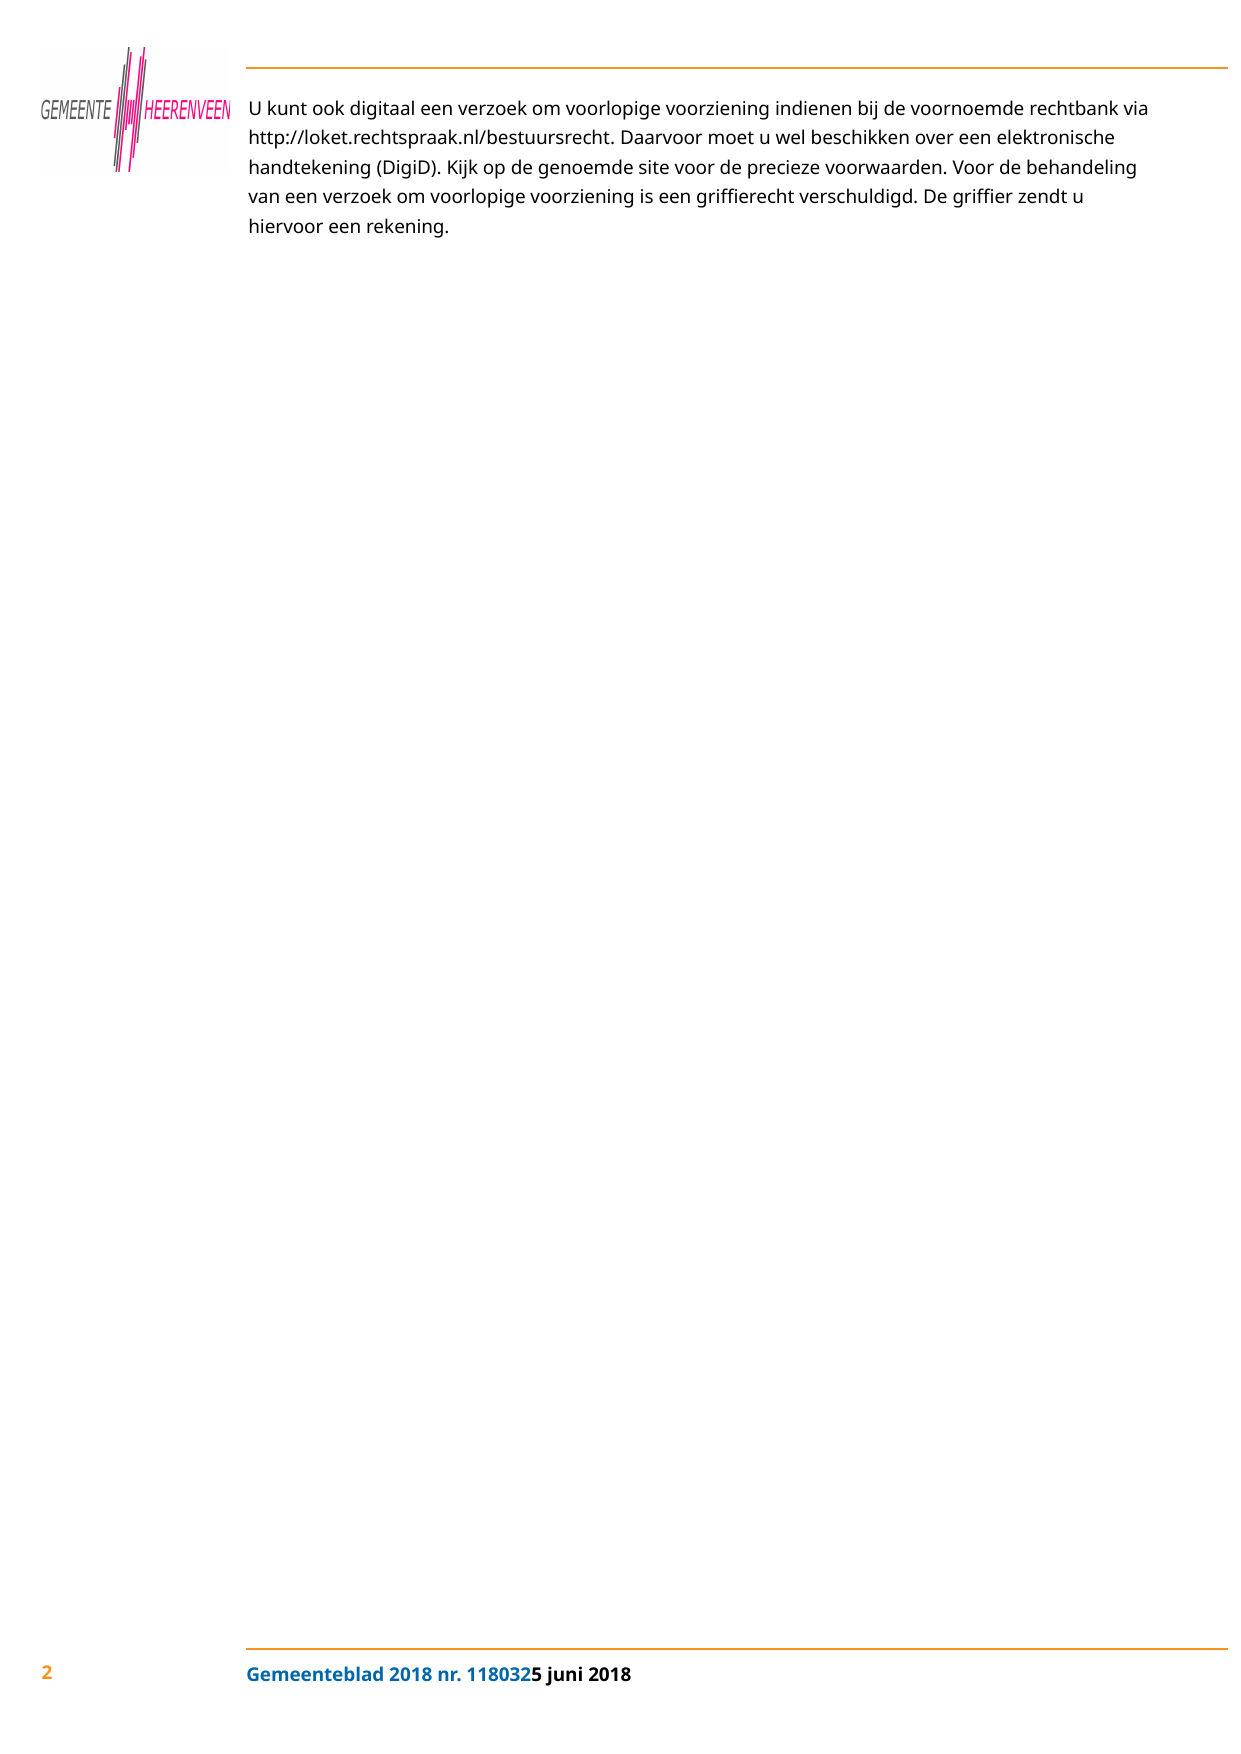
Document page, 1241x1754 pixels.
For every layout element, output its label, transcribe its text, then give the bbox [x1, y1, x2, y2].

picture [41, 47, 231, 172]
text U kunt ook digitaal een verzoek om voorlopige voorziening indienen bij de voornoemde rechtbank via http://loket.rechtspraak.nl/bestuursrecht. Daarvoor moet u wel beschikken over een elektronische handtekening (DigiD). Kijk op de genoemde site voor de precieze voorwaarden. Voor de behandeling van een verzoek om voorlopige voorziening is een griffierecht verschuldigd. De griffier zendt u hiervoor een rekening. [248, 95, 1152, 239]
